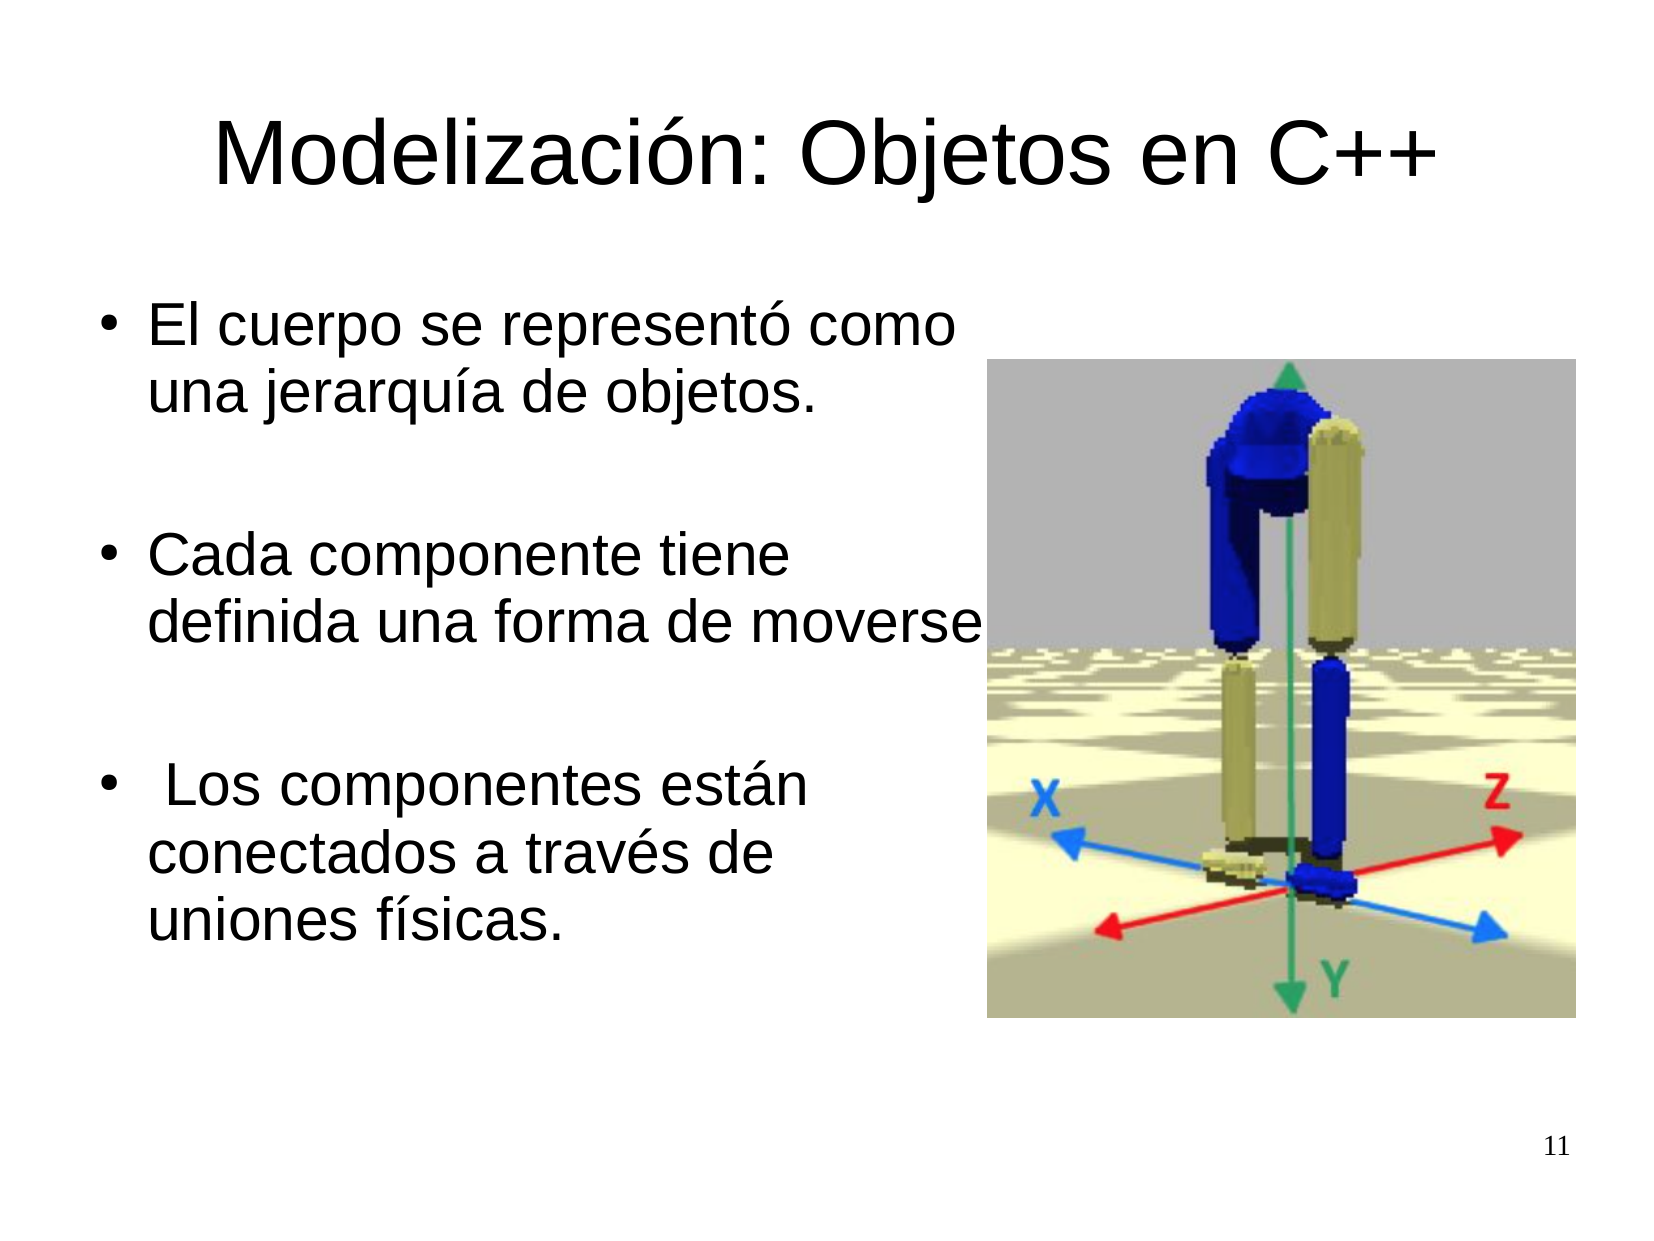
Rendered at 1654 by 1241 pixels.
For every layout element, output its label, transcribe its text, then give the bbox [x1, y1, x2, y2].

list El cuerpo se representó como una jerarquía de objetos. Cada componente tiene definida una forma de moverse. Los componentes están conectados a través de uniones físicas. [82, 290, 1006, 1010]
title Modelización: Objetos en C++ [82, 49, 1571, 257]
picture [987, 359, 1576, 1018]
